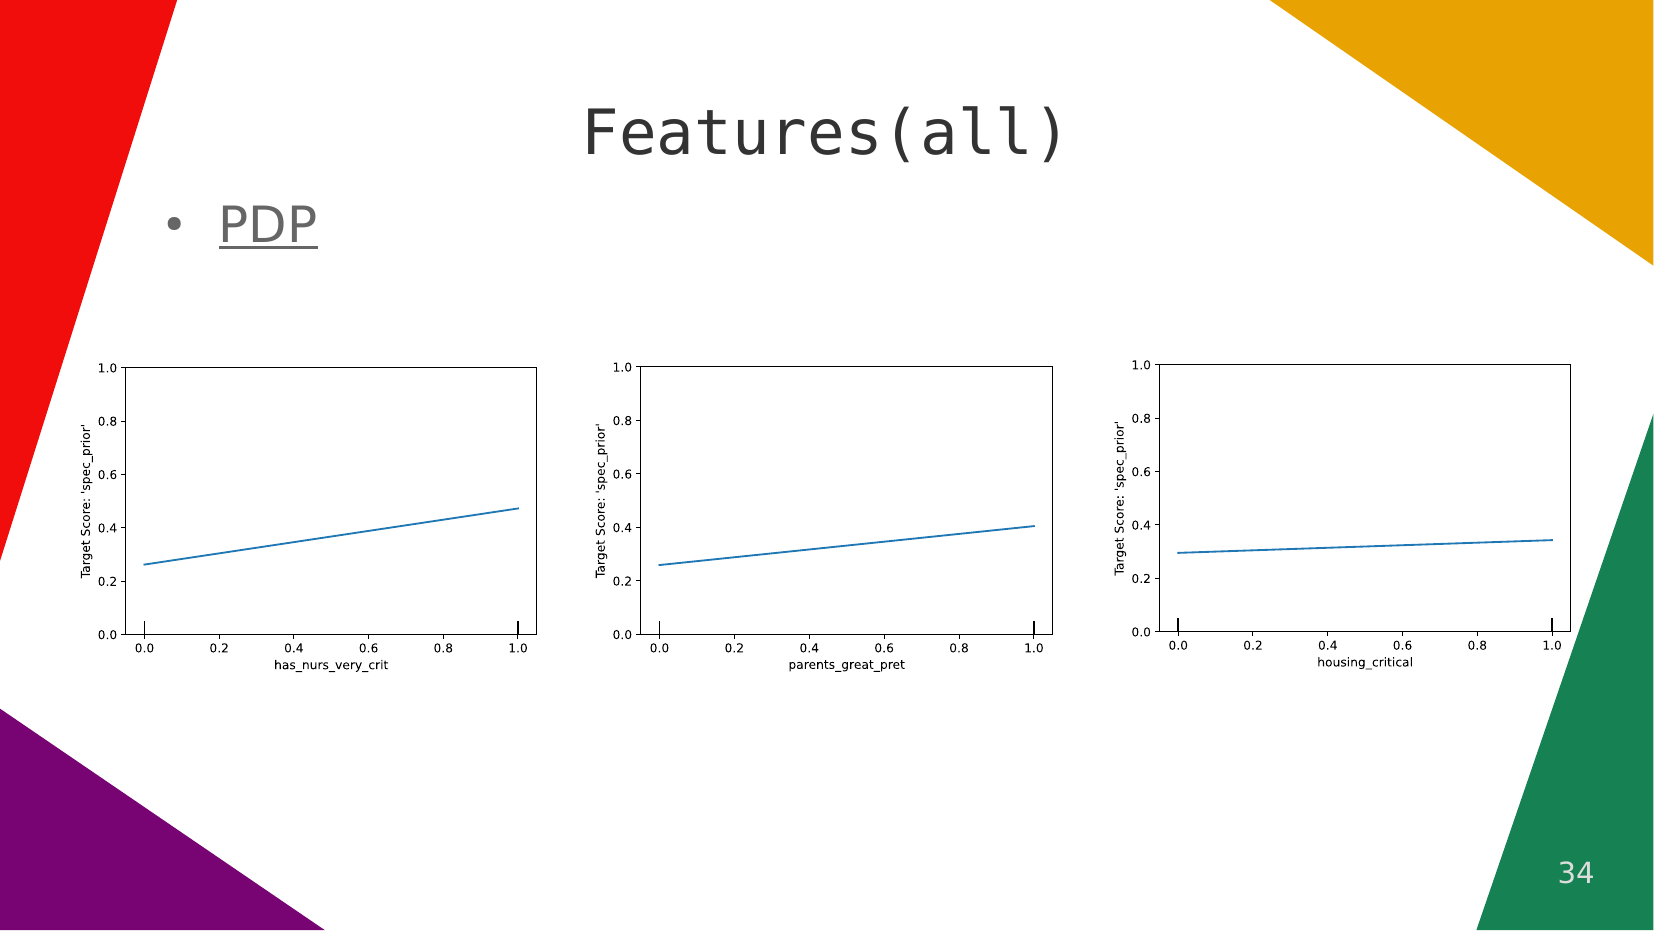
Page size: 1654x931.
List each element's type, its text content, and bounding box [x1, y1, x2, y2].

list PDP [147, 196, 384, 286]
title Features(all) [118, 59, 1536, 207]
picture [59, 321, 1625, 680]
